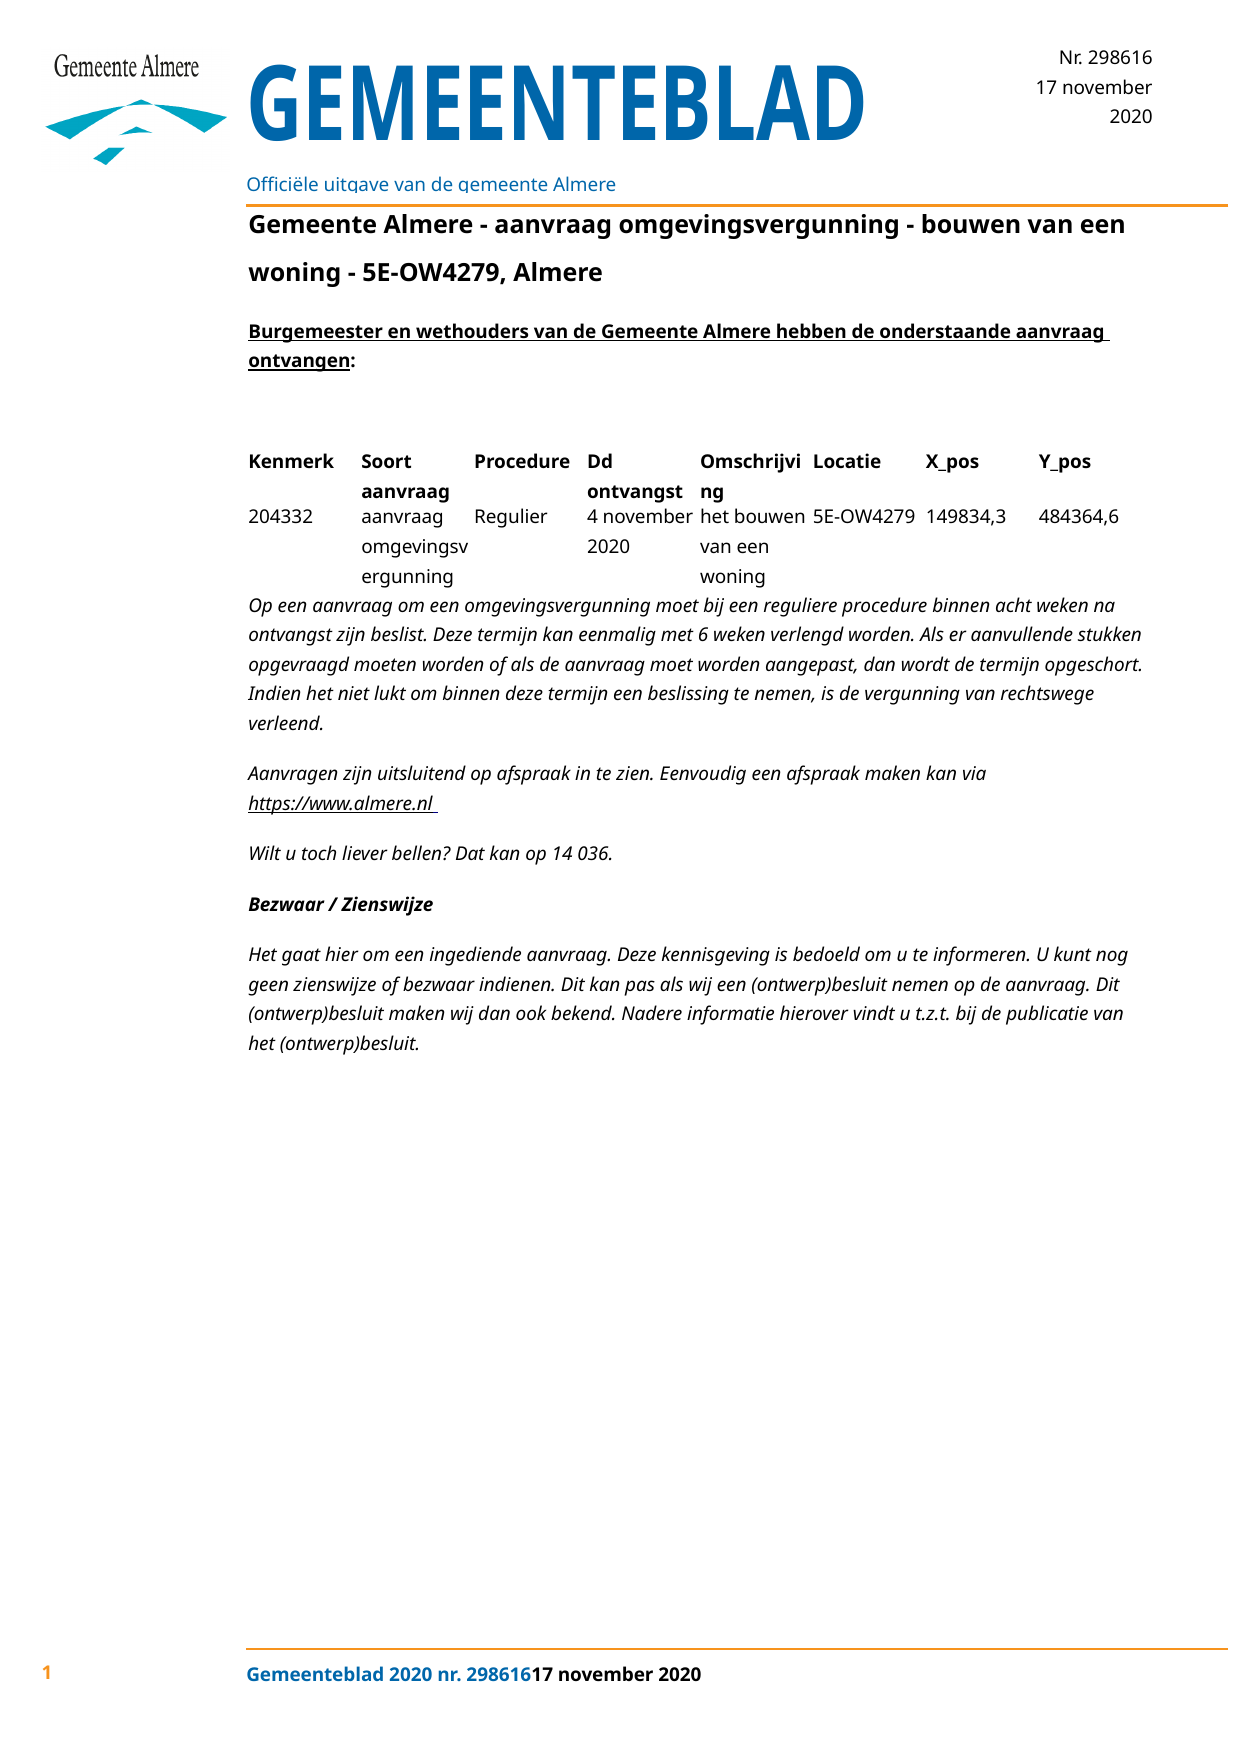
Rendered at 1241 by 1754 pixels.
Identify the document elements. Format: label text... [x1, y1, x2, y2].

text Wilt u toch liever bellen? Dat kan op 14 036. [248, 841, 1152, 866]
text Bezwaar / Zienswijze [248, 891, 1152, 917]
table_cell het bouwen van een woning [700, 504, 813, 589]
table_header Locatie [813, 449, 926, 504]
text Het gaat hier om een ingediende aanvraag. Deze kennisgeving is bedoeld om u te informeren. U kunt nog geen zienswijze of bezwaar indienen. Dit kan pas als wij een (ontwerp)besluit nemen op de aanvraag. Dit (ontwerp)besluit maken wij dan ook bekend. Nadere informatie hierover vindt u t.z.t. bij de publicatie van het (ontwerp)besluit. [248, 941, 1152, 1056]
table_cell 484364,6 [1039, 504, 1152, 589]
text Aanvragen zijn uitsluitend op afspraak in te zien. Eenvoudig een afspraak maken kan via https://www.almere.nl [248, 761, 1152, 816]
table_cell aanvraag omgevingsvergunning [361, 504, 474, 589]
table_header Kenmerk [248, 449, 361, 504]
table_header Y_pos [1039, 449, 1152, 504]
table_header Soort aanvraag [361, 449, 474, 504]
table_cell 149834,3 [926, 504, 1038, 589]
table_cell 204332 [248, 504, 361, 589]
table_cell 4 november 2020 [587, 504, 700, 589]
table_header Procedure [474, 449, 587, 504]
picture [41, 47, 231, 172]
table_header X_pos [926, 449, 1038, 504]
table_cell 5E-OW4279 [813, 504, 926, 589]
table_cell Regulier [474, 504, 587, 589]
table_header Dd ontvangst [587, 449, 700, 504]
text Op een aanvraag om een omgevingsvergunning moet bij een reguliere procedure binnen acht weken na ontvangst zijn beslist. Deze termijn kan eenmalig met 6 weken verlengd worden. Als er aanvullende stukken opgevraagd moeten worden of als de aanvraag moet worden aangepast, dan wordt de termijn opgeschort. Indien het niet lukt om binnen deze termijn een beslissing te nemen, is de vergunning van rechtswege verleend. [248, 592, 1152, 736]
text Burgemeester en wethouders van de Gemeente Almere hebben de onderstaande aanvraag ontvangen: [248, 318, 1152, 373]
text Gemeente Almere - aanvraag omgevingsvergunning - bouwen van een woning - 5E-OW4279, Almere [248, 207, 1152, 288]
table_header Omschrijving [700, 449, 813, 504]
